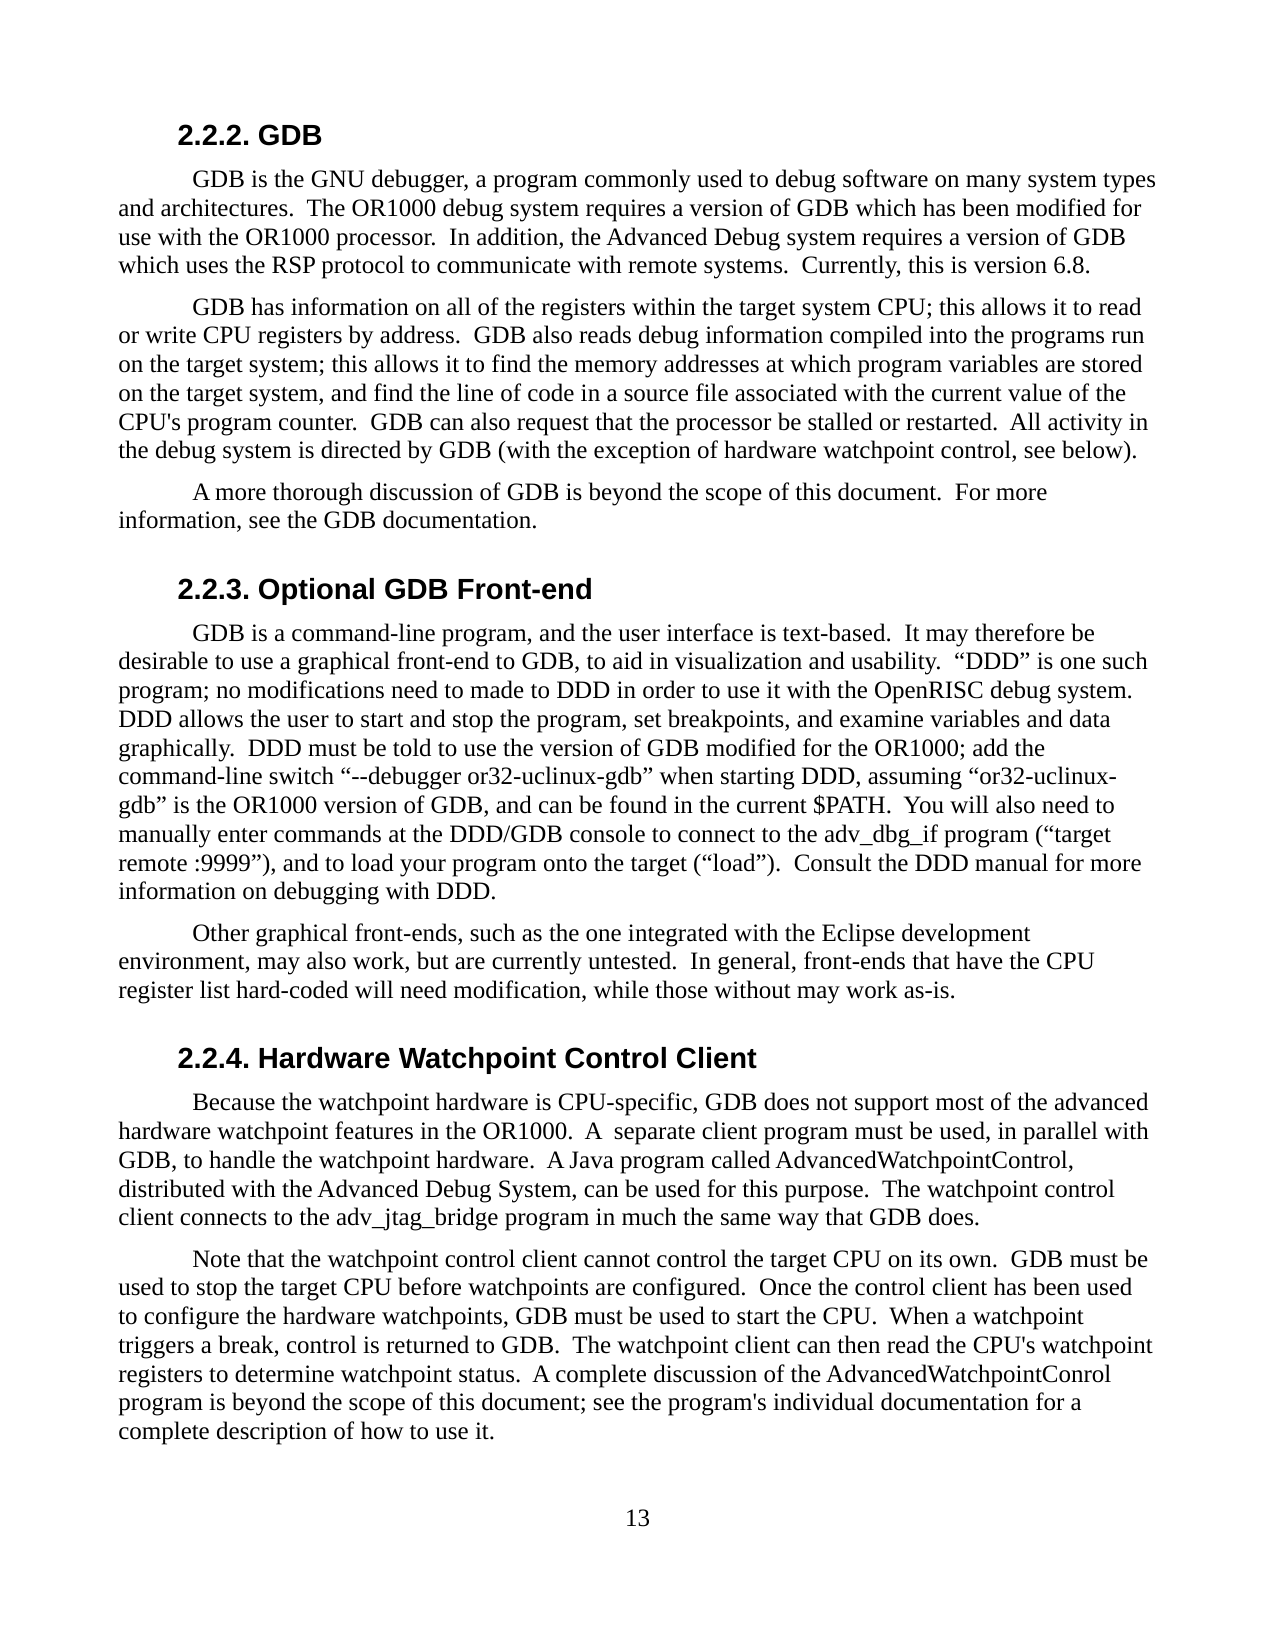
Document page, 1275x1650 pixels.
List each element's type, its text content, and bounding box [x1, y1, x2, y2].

subtitle Optional GDB Front-end [177, 572, 1157, 605]
text GDB has information on all of the registers within the target system CPU; this allows it to read or write CPU registers by address. GDB also reads debug information compiled into the programs run on the target system; this allows it to find the memory addresses at which program variables are stored on the target system, and find the line of code in a source file associated with the current value of the CPU's program counter. GDB can also request that the processor be stalled or restarted. All activity in the debug system is directed by GDB (with the exception of hardware watchpoint control, see below). [118, 292, 1157, 464]
subtitle GDB [177, 118, 1157, 152]
subtitle Hardware Watchpoint Control Client [177, 1041, 1157, 1075]
text Note that the watchpoint control client cannot control the target CPU on its own. GDB must be used to stop the target CPU before watchpoints are configured. Once the control client has been used to configure the hardware watchpoints, GDB must be used to start the CPU. When a watchpoint triggers a break, control is returned to GDB. The watchpoint client can then read the CPU's watchpoint registers to determine watchpoint status. A complete discussion of the AdvancedWatchpointConrol program is beyond the scope of this document; see the program's individual documentation for a complete description of how to use it. [118, 1244, 1157, 1445]
text A more thorough discussion of GDB is beyond the scope of this document. For more information, see the GDB documentation. [118, 477, 1157, 534]
text Because the watchpoint hardware is CPU-specific, GDB does not support most of the advanced hardware watchpoint features in the OR1000. A separate client program must be used, in parallel with GDB, to handle the watchpoint hardware. A Java program called AdvancedWatchpointControl, distributed with the Advanced Debug System, can be used for this purpose. The watchpoint control client connects to the adv_jtag_bridge program in much the same way that GDB does. [118, 1087, 1157, 1231]
text GDB is a command-line program, and the user interface is text-based. It may therefore be desirable to use a graphical front-end to GDB, to aid in visualization and usability. “DDD” is one such program; no modifications need to made to DDD in order to use it with the OpenRISC debug system. DDD allows the user to start and stop the program, set breakpoints, and examine variables and data graphically. DDD must be told to use the version of GDB modified for the OR1000; add the command-line switch “--debugger or32-uclinux-gdb” when starting DDD, assuming “or32-uclinux-gdb” is the OR1000 version of GDB, and can be found in the current $PATH. You will also need to manually enter commands at the DDD/GDB console to connect to the adv_dbg_if program (“target remote :9999”), and to load your program onto the target (“load”). Consult the DDD manual for more information on debugging with DDD. [118, 618, 1157, 905]
text GDB is the GNU debugger, a program commonly used to debug software on many system types and architectures. The OR1000 debug system requires a version of GDB which has been modified for use with the OR1000 processor. In addition, the Advanced Debug system requires a version of GDB which uses the RSP protocol to communicate with remote systems. Currently, this is version 6.8. [118, 164, 1157, 279]
text Other graphical front-ends, such as the one integrated with the Eclipse development environment, may also work, but are currently untested. In general, front-ends that have the CPU register list hard-coded will need modification, while those without may work as-is. [118, 918, 1157, 1004]
